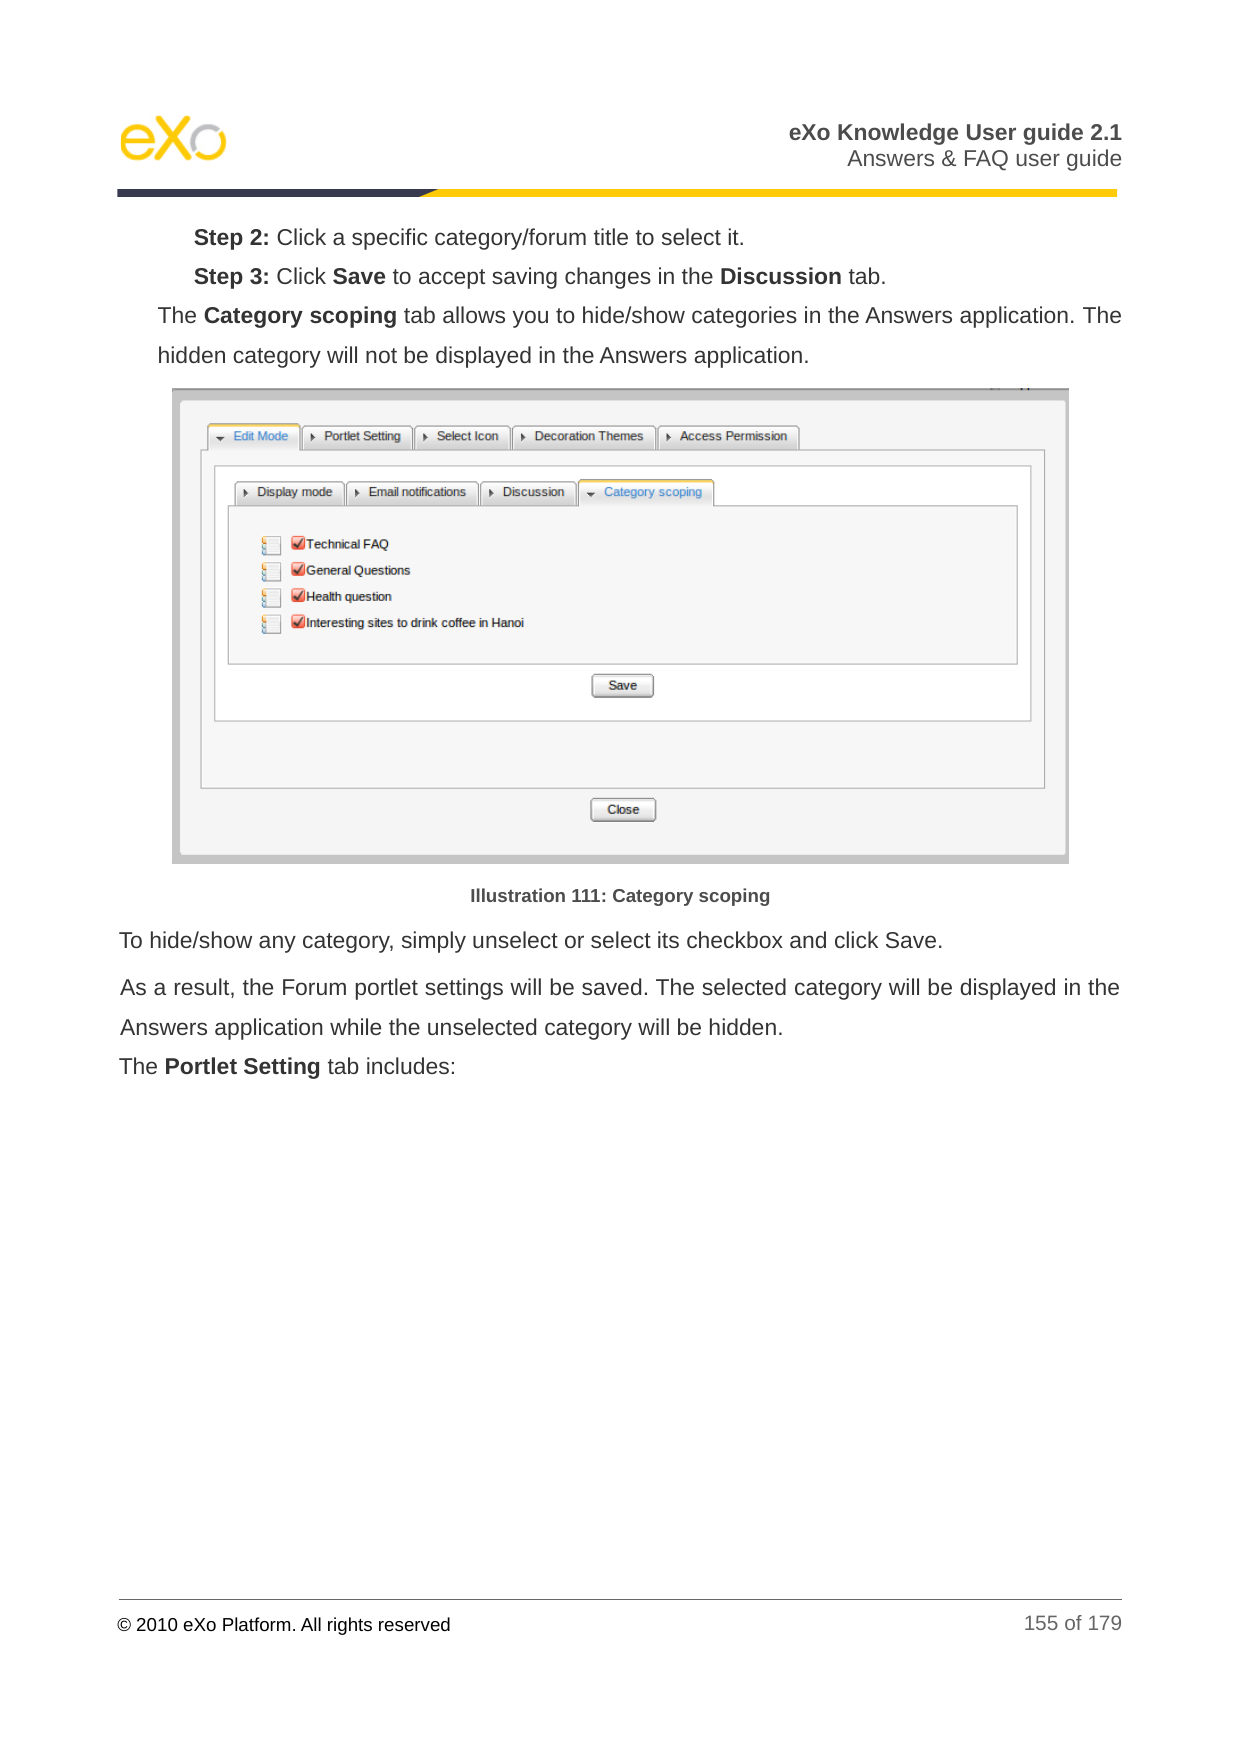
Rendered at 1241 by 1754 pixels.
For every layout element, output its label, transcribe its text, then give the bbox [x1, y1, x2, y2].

picture [172, 388, 1069, 864]
list Step 3: Click Save to accept saving changes in the Discussion tab. [156, 263, 1122, 289]
list The Category scoping tab allows you to hide/show categories in the Answers application. The hidden category will not be displayed in the Answers application. [120, 302, 1122, 368]
picture [117, 189, 1118, 197]
text The Portlet Setting tab includes: [118, 1053, 1122, 1079]
list Step 2: Click a specific category/forum title to select it. [156, 223, 1122, 250]
text Illustration 111: Category scoping [172, 864, 1069, 907]
list As a result, the Forum portlet settings will be saved. The selected category will be displayed in the Answers application while the unselected category will be hidden. [82, 974, 1122, 1040]
text To hide/show any category, simply unselect or select its checkbox and click Save. [118, 864, 1122, 954]
picture [120, 115, 227, 161]
